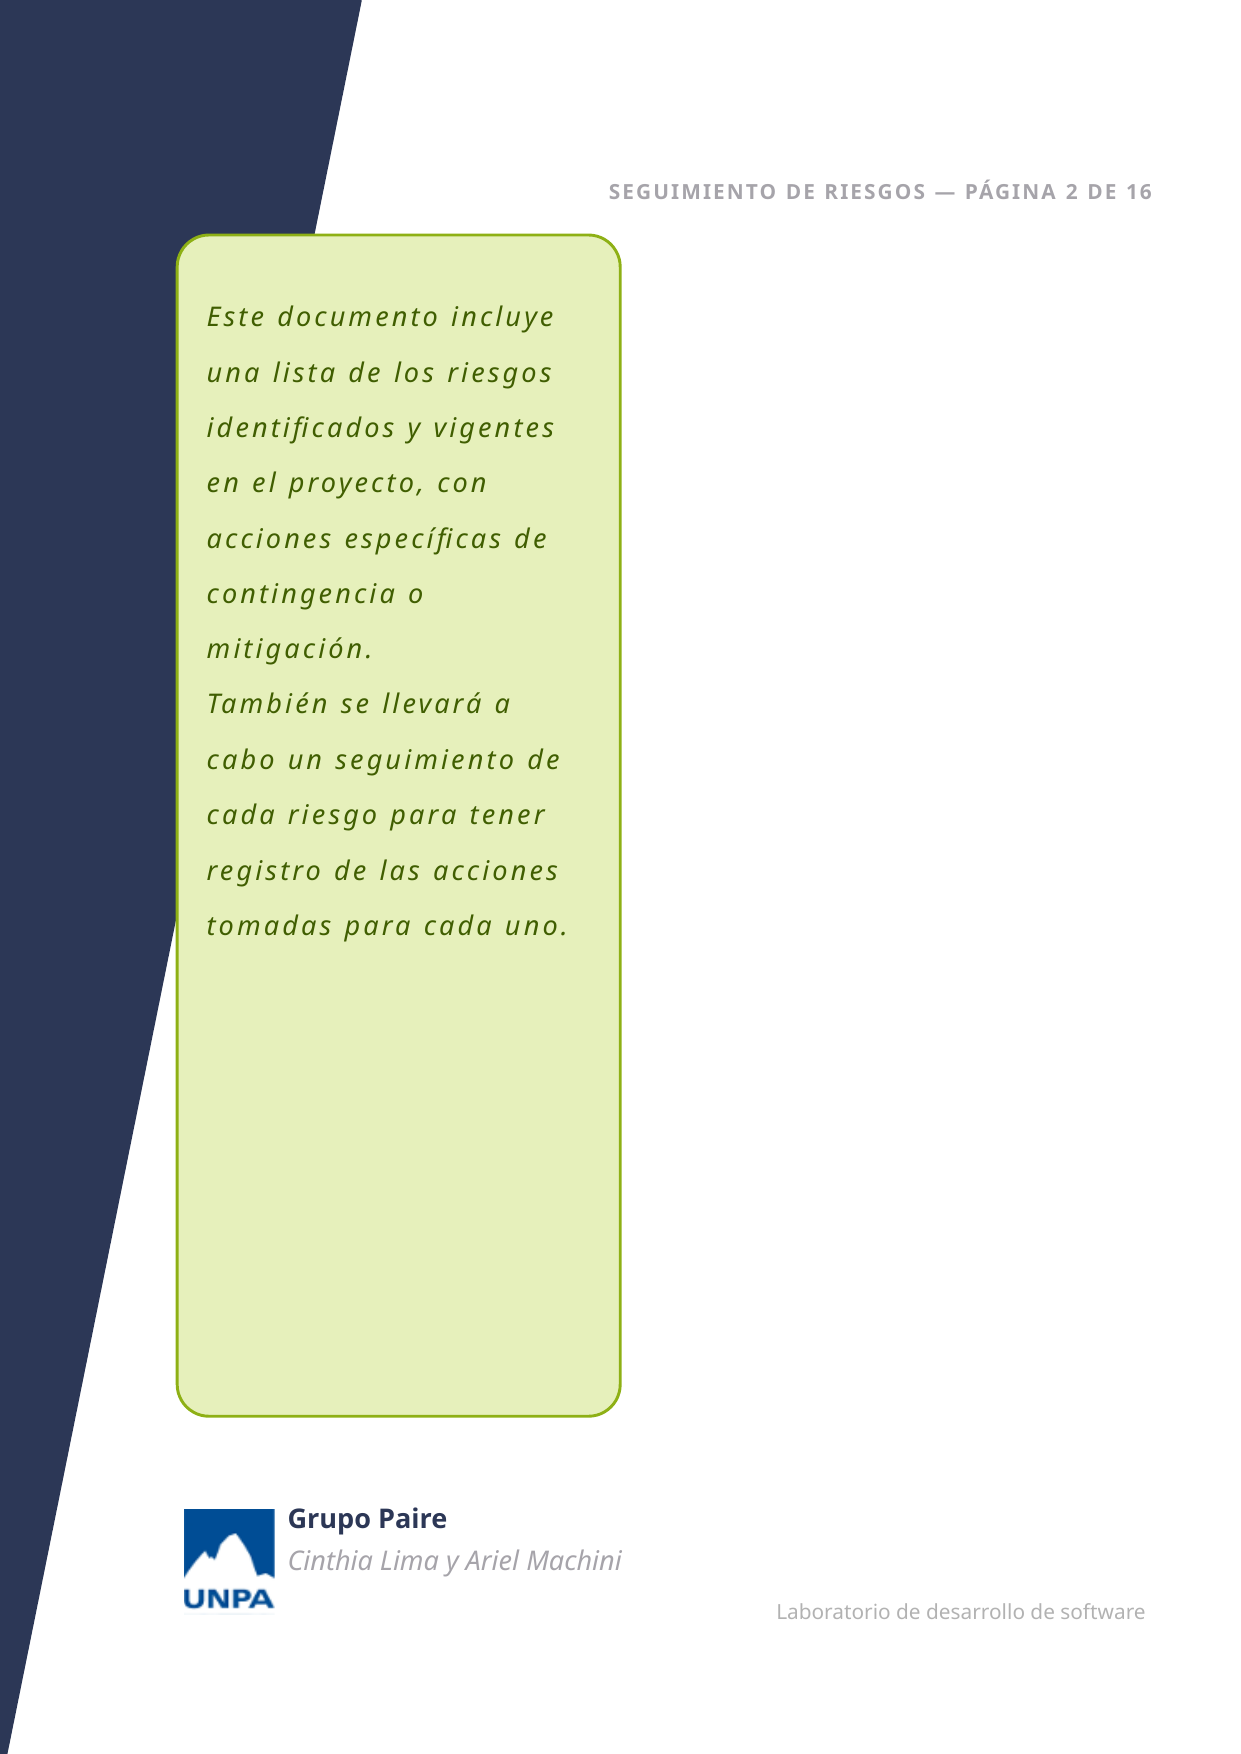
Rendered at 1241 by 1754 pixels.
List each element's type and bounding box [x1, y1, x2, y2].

picture [184, 1509, 275, 1615]
